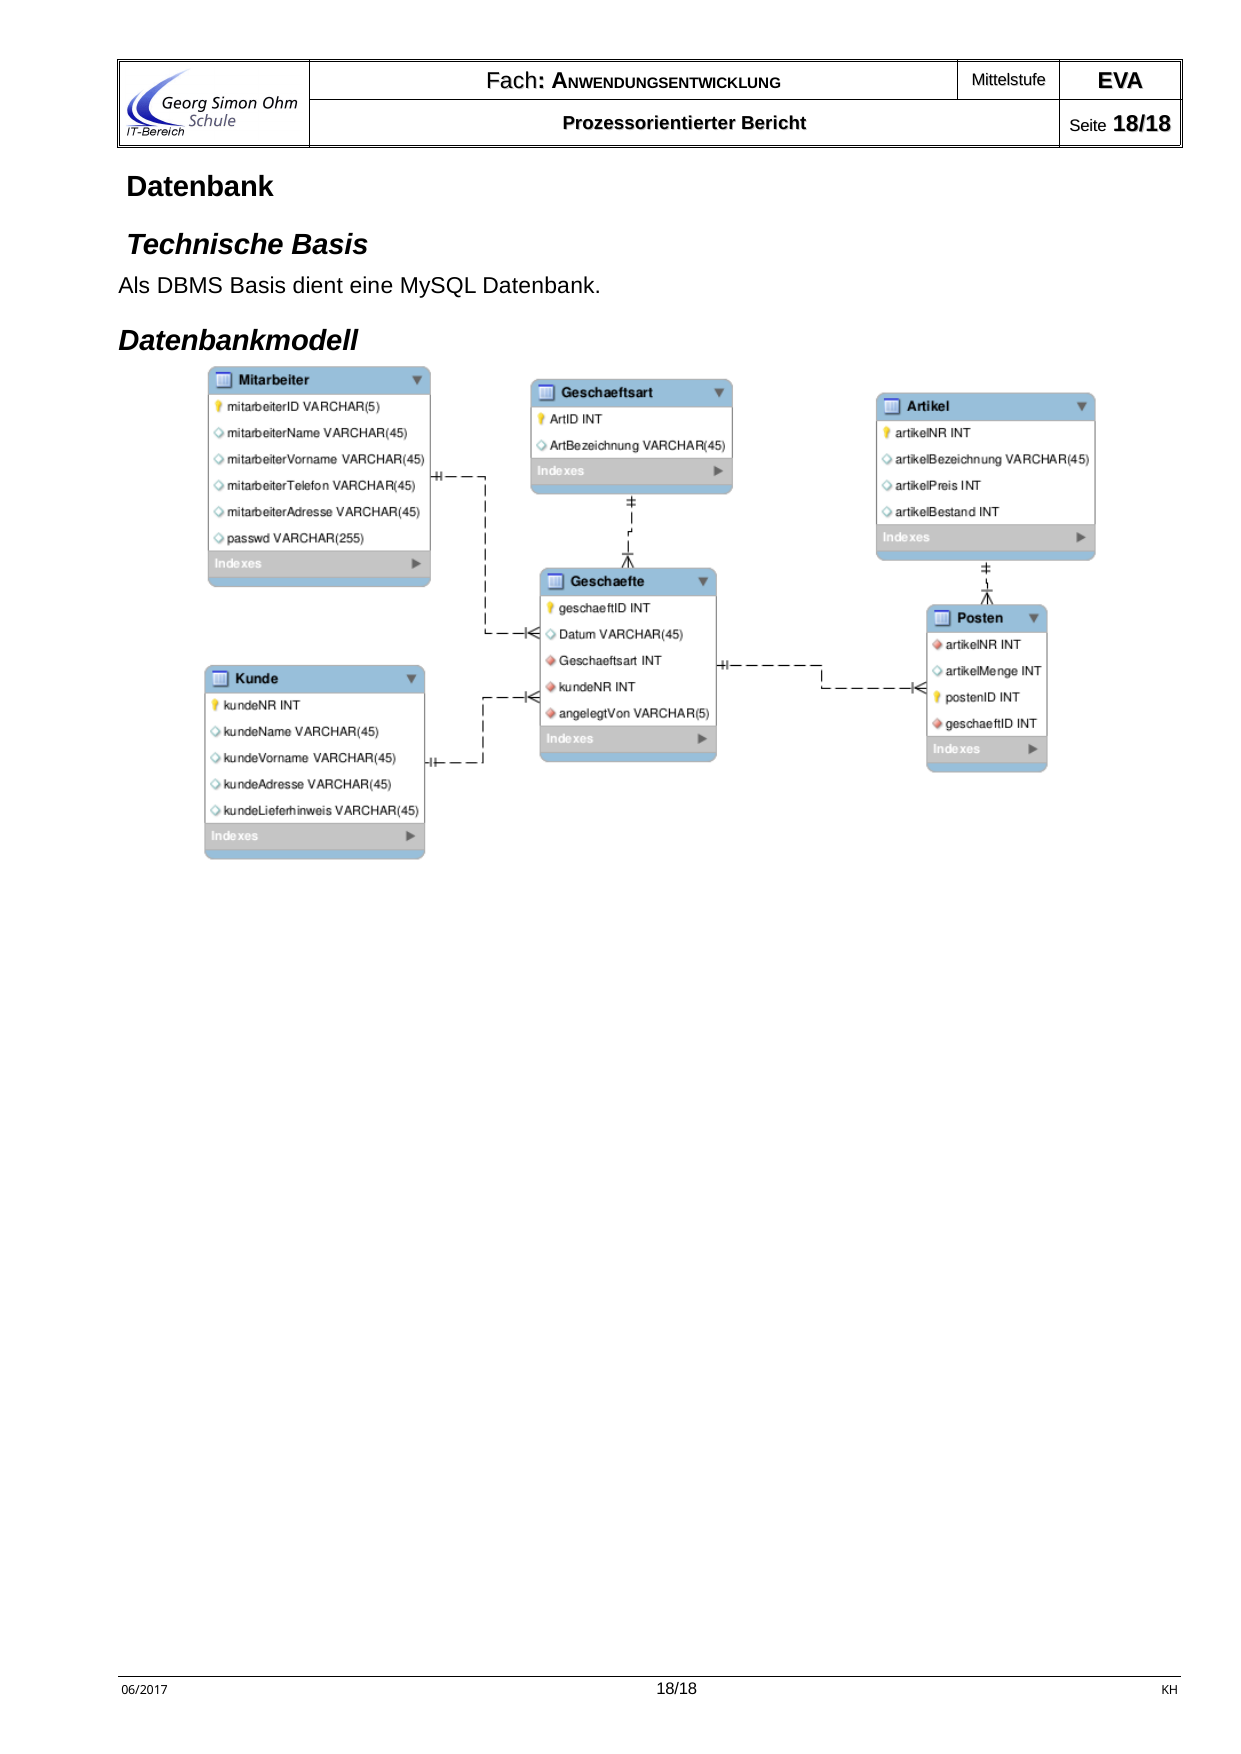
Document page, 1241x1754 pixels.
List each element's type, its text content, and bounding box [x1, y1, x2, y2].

subtitle Technische Basis [118, 228, 1181, 260]
text Als DBMS Basis dient eine MySQL Datenbank. [118, 273, 1181, 299]
picture [125, 67, 303, 140]
subtitle Datenbankmodell [118, 324, 1181, 356]
subtitle Datenbank [118, 170, 1181, 203]
picture [193, 356, 1106, 871]
